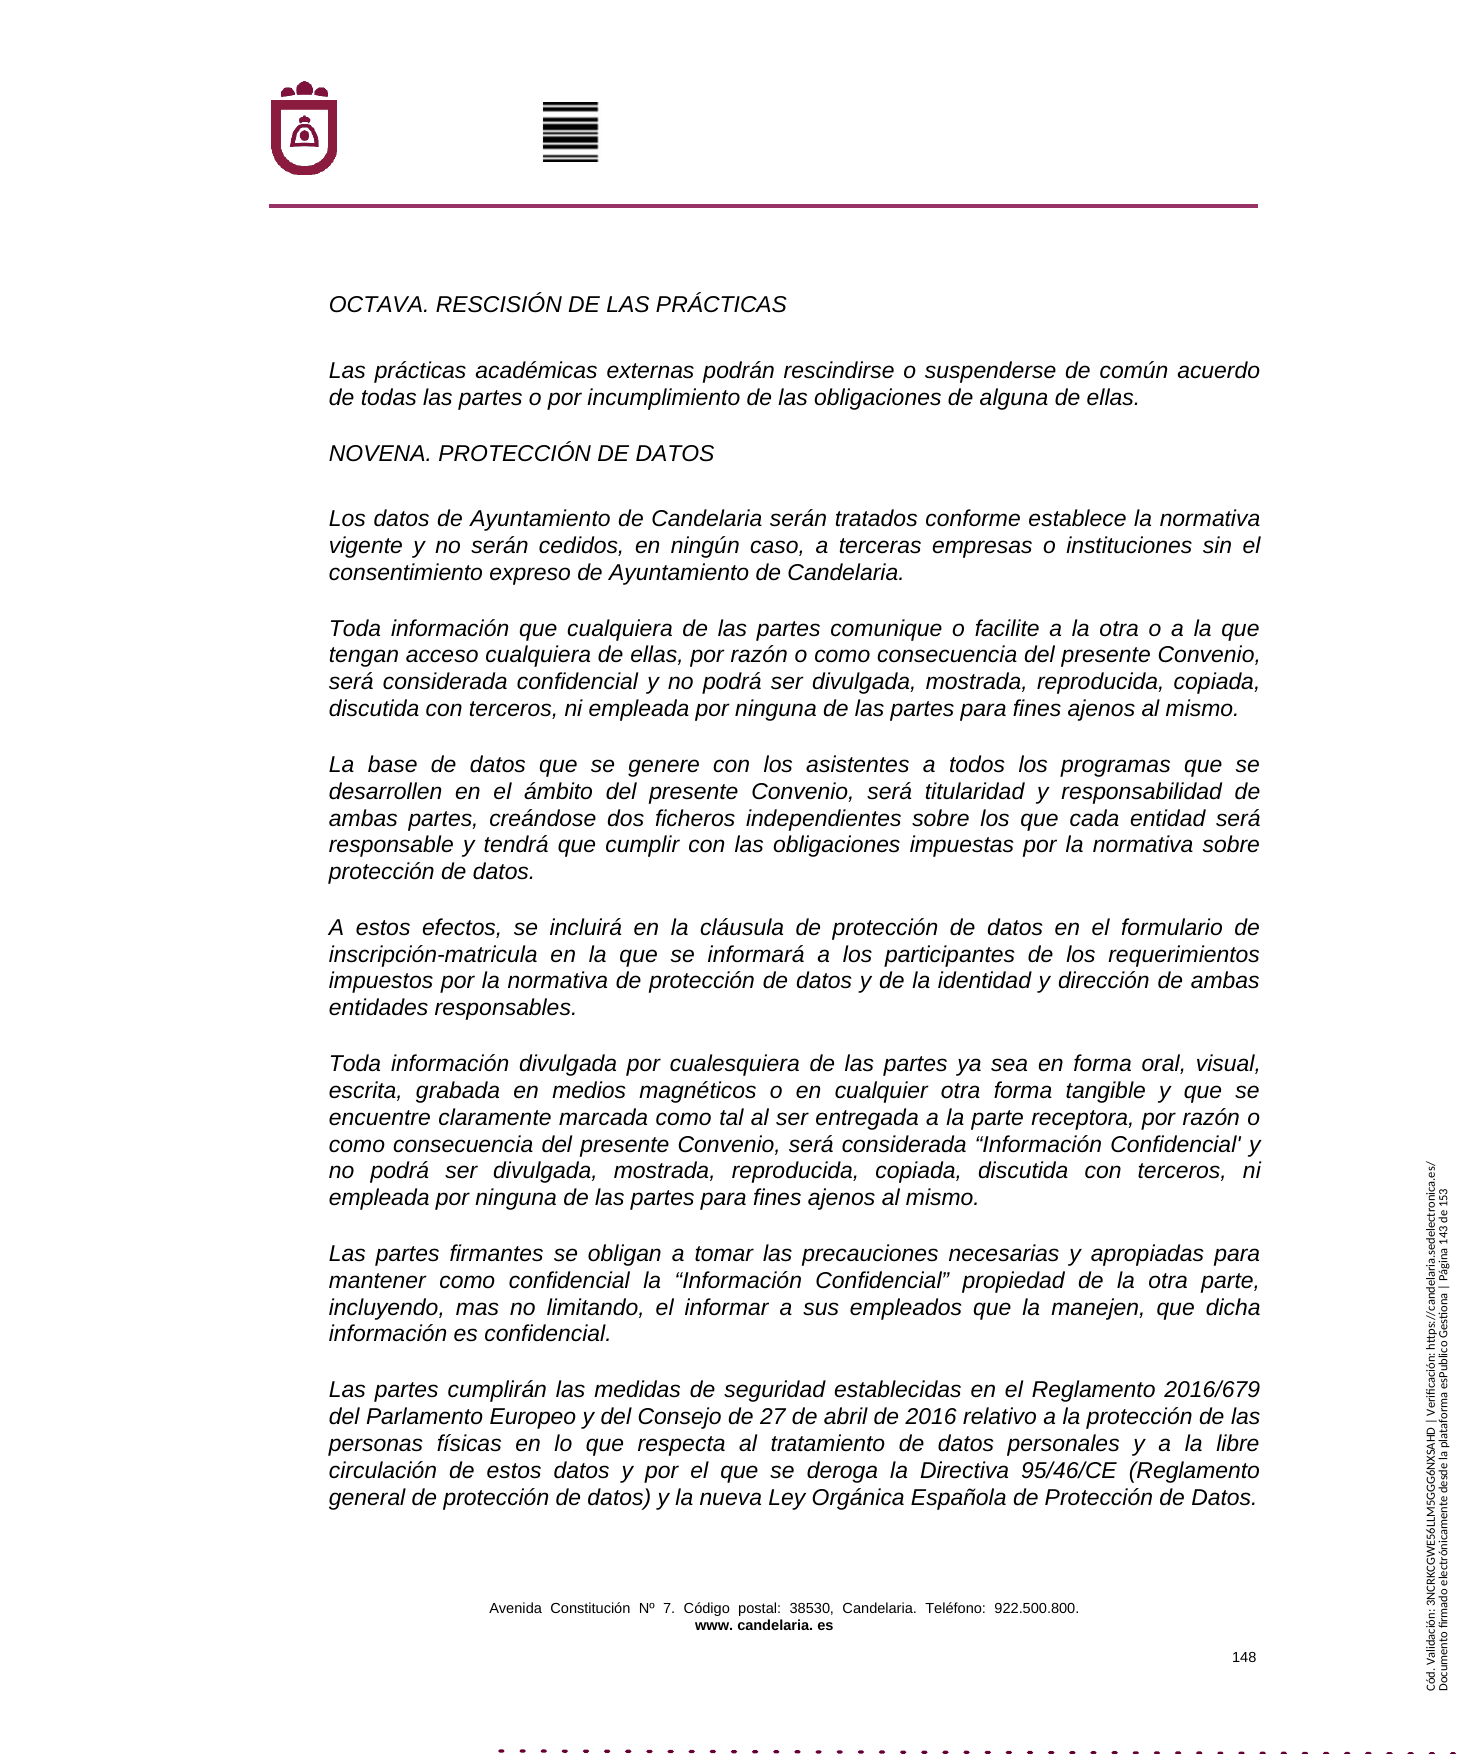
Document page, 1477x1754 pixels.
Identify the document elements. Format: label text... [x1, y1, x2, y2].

text Toda información divulgada por cualesquiera de las partes ya sea en forma oral, visual, escrita, grabada en medios magnéticos o en cualquier otra forma tangible y que se encuentre claramente marcada como tal al ser entregada a la parte receptora, por razón o como consecuencia del presente Convenio, será considerada “Información Confidencial' y no podrá ser divulgada, mostrada, reproducida, copiada, discutida con terceros, ni empleada por ninguna de las partes para fines ajenos al mismo. [329, 1050, 1263, 1211]
text Los datos de Ayuntamiento de Candelaria serán tratados conforme establece la normativa vigente y no serán cedidos, en ningún caso, a terceras empresas o instituciones sin el consentimiento expreso de Ayuntamiento de Candelaria. [329, 505, 1263, 585]
text Las prácticas académicas externas podrán rescindirse o suspenderse de común acuerdo de todas las partes o por incumplimiento de las obligaciones de alguna de ellas. [329, 357, 1263, 410]
text OCTAVA. RESCISIÓN DE LAS PRÁCTICAS [329, 291, 1263, 318]
text Las partes firmantes se obligan a tomar las precauciones necesarias y apropiadas para mantener como confidencial la “Información Confidencial” propiedad de la otra parte, incluyendo, mas no limitando, el informar a sus empleados que la manejen, que dicha información es confidencial. [329, 1240, 1263, 1347]
text NOVENA. PROTECCIÓN DE DATOS [329, 439, 1263, 466]
text Toda información que cualquiera de las partes comunique o facilite a la otra o a la que tengan acceso cualquiera de ellas, por razón o como consecuencia del presente Convenio, será considerada confidencial y no podrá ser divulgada, mostrada, reproducida, copiada, discutida con terceros, ni empleada por ninguna de las partes para fines ajenos al mismo. [329, 614, 1263, 722]
text La base de datos que se genere con los asistentes a todos los programas que se desarrollen en el ámbito del presente Convenio, será titularidad y responsabilidad de ambas partes, creándose dos ficheros independientes sobre los que cada entidad será responsable y tendrá que cumplir con las obligaciones impuestas por la normativa sobre protección de datos. [329, 751, 1263, 884]
text Las partes cumplirán las medidas de seguridad establecidas en el Reglamento 2016/679 del Parlamento Europeo y del Consejo de 27 de abril de 2016 relativo a la protección de las personas físicas en lo que respecta al tratamiento de datos personales y a la libre circulación de estos datos y por el que se deroga la Directiva 95/46/CE (Reglamento general de protección de datos) y la nueva Ley Orgánica Española de Protección de Datos. [329, 1376, 1263, 1510]
text A estos efectos, se incluirá en la cláusula de protección de datos en el formulario de inscripción-matricula en la que se informará a los participantes de los requerimientos impuestos por la normativa de protección de datos y de la identidad y dirección de ambas entidades responsables. [329, 914, 1263, 1021]
